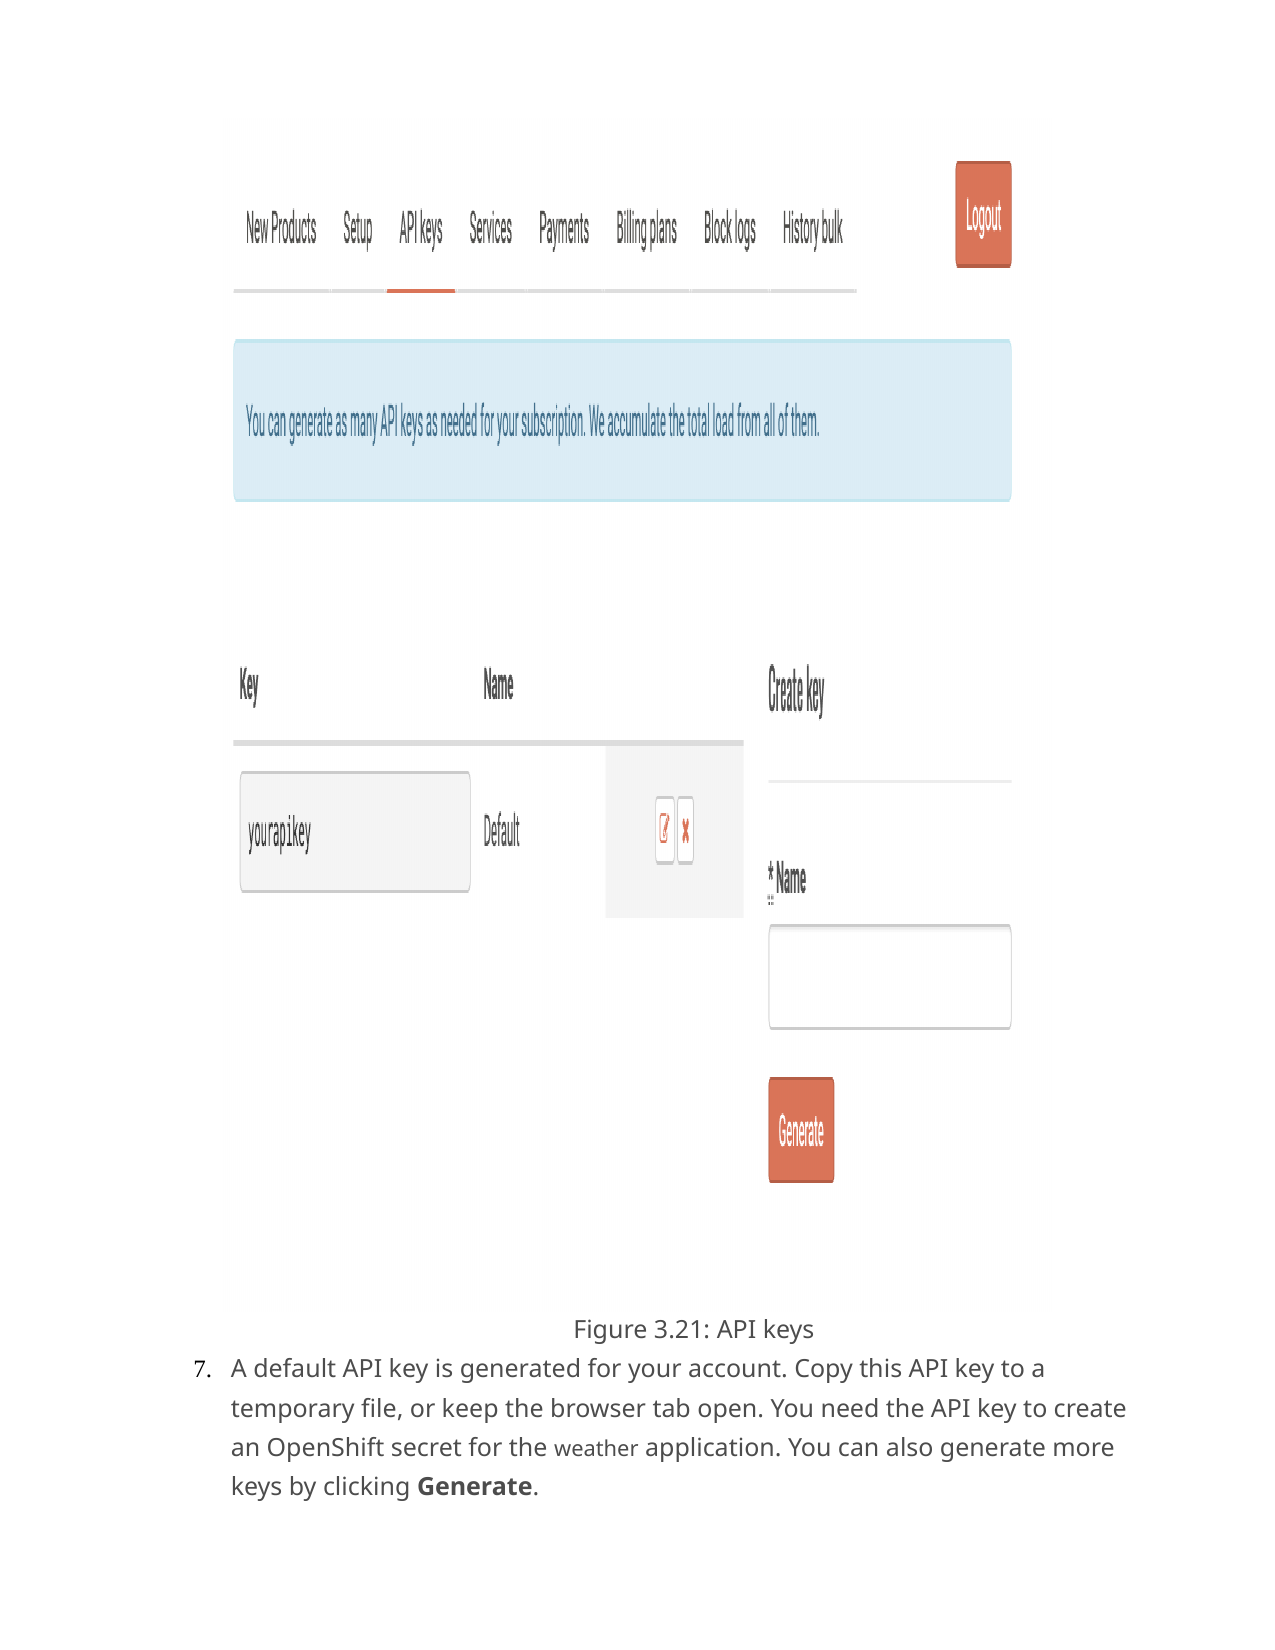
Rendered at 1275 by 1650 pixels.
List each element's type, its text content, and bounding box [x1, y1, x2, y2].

list Figure 3.21: API keys [193, 1312, 1157, 1346]
picture [222, 118, 1053, 1312]
list A default API key is generated for your account. Copy this API key to a temporary file, or keep the browser tab open. You need the API key to create an OpenShift secret for the weather application. You can also generate more keys by clicking Generate. [193, 1351, 1157, 1503]
